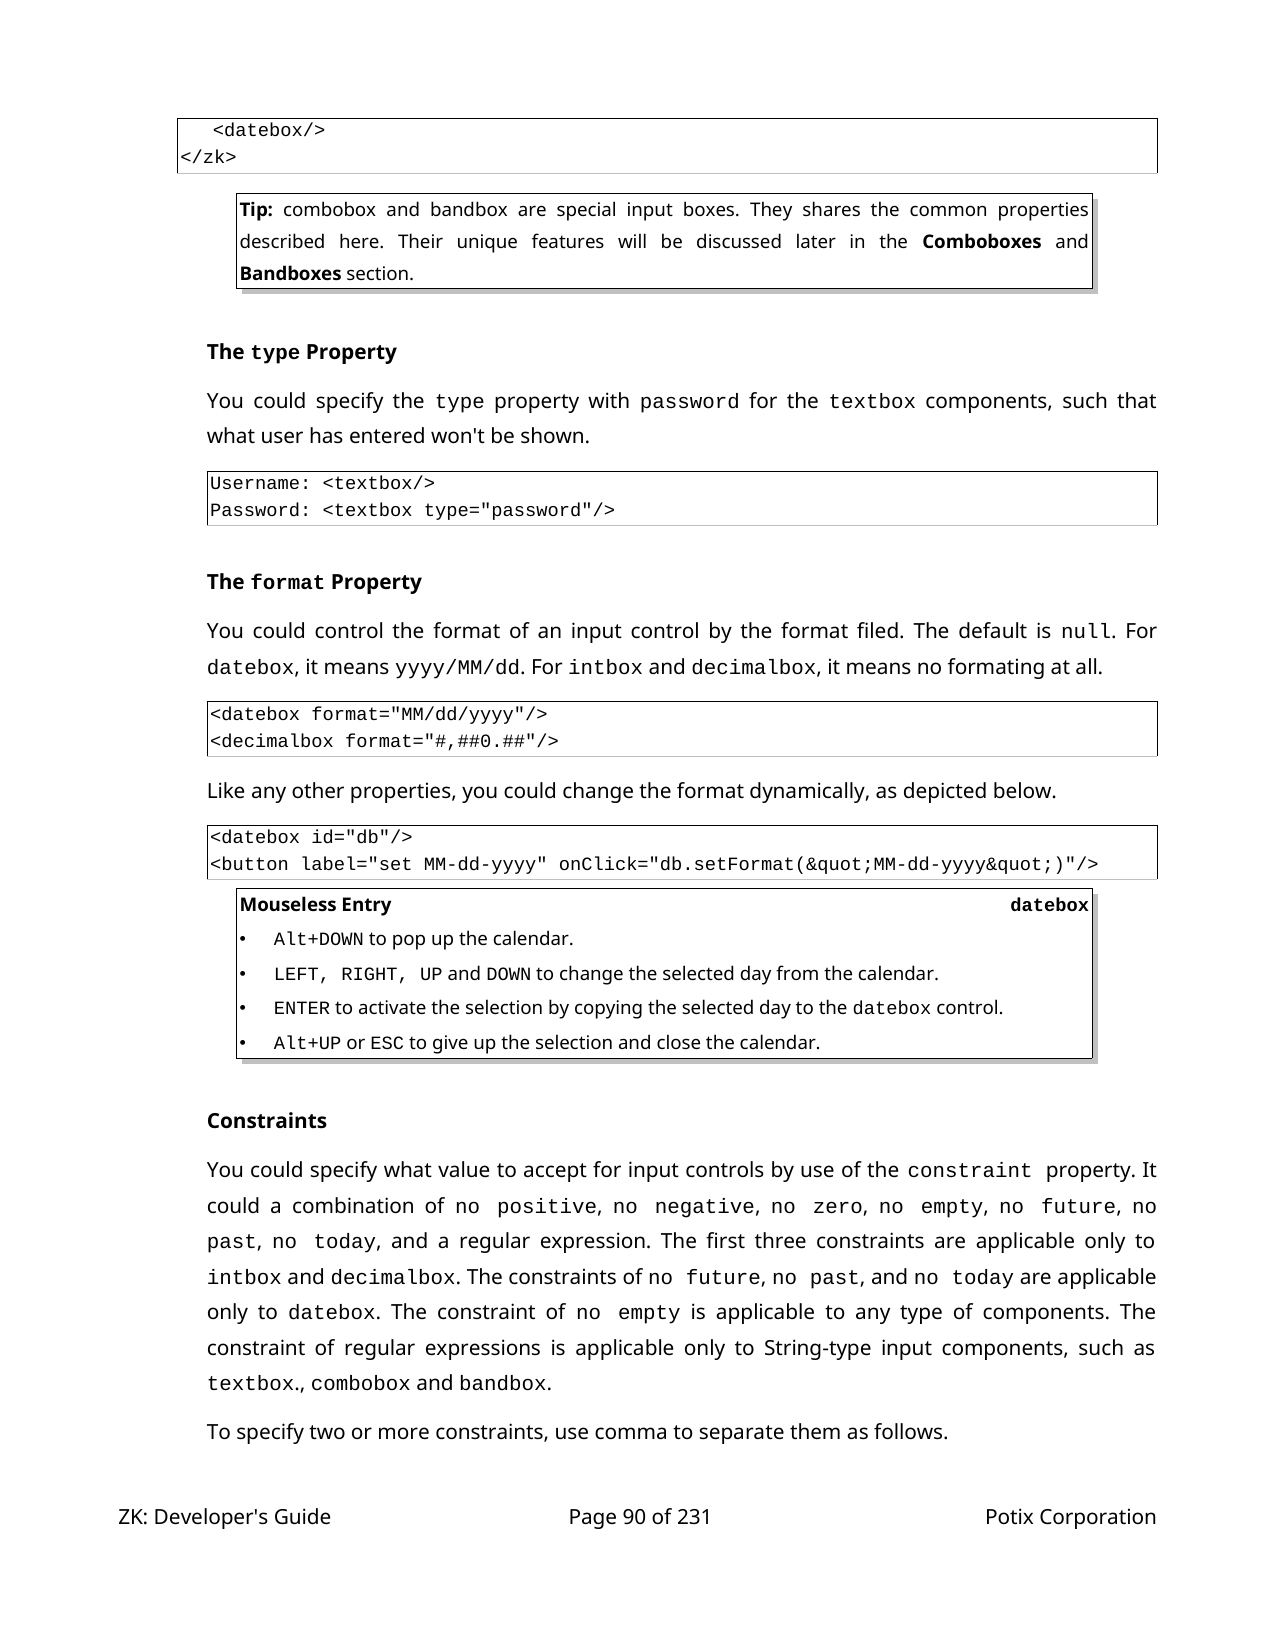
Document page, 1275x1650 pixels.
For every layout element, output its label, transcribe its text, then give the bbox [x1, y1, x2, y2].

list Alt+DOWN to pop up the calendar. [237, 923, 1092, 951]
text You could specify the type property with password for the textbox components, such that what user has entered won't be shown. [207, 386, 1157, 450]
text Tip: combobox and bandbox are special input boxes. They shares the common properties described here. Their unique features will be discussed later in the Comboboxes and Bandboxes section. [237, 194, 1092, 288]
text You could control the format of an input control by the format filed. The default is null. For datebox, it means yyyy/MM/dd. For intbox and decimalbox, it means no formating at all. [207, 617, 1157, 681]
text Password: <textbox type="password"/> [208, 498, 1157, 525]
text To specify two or more constraints, use comma to separate them as follows. [207, 1417, 1157, 1446]
text <datebox format="MM/dd/yyyy"/> [208, 702, 1157, 726]
list Alt+UP or ESC to give up the selection and close the calendar. [237, 1026, 1092, 1058]
text Like any other properties, you could change the format dynamically, as depicted below. [207, 776, 1157, 805]
text <decimalbox format="#,##0.##"/> [208, 728, 1157, 756]
text <datebox id="db"/> <button label="set MM-dd-yyyy" onClick="db.setFormat(&quot;MM-dd-yyyy&quot;)"/> [208, 826, 1157, 879]
text Username: <textbox/> [208, 472, 1157, 495]
text <datebox/> [178, 119, 1157, 142]
subtitle Constraints [207, 1107, 1157, 1135]
list LEFT, RIGHT, UP and DOWN to change the selected day from the calendar. [237, 957, 1092, 986]
text </zk> [178, 145, 1157, 173]
text You could specify what value to accept for input controls by use of the constraint property. It could a combination of no positive, no negative, no zero, no empty, no future, no past, no today, and a regular expression. The first three constraints are applicable only to intbox and decimalbox. The constraints of no future, no past, and no today are applicable only to datebox. The constraint of no empty is applicable to any type of components. The constraint of regular expressions is applicable only to String-type input components, such as textbox., combobox and bandbox. [207, 1155, 1157, 1397]
text Mouseless Entry datebox [237, 889, 1092, 917]
subtitle The format Property [207, 567, 1157, 596]
list ENTER to activate the selection by copying the selected day to the datebox control. [237, 992, 1092, 1021]
subtitle The type Property [207, 337, 1157, 366]
